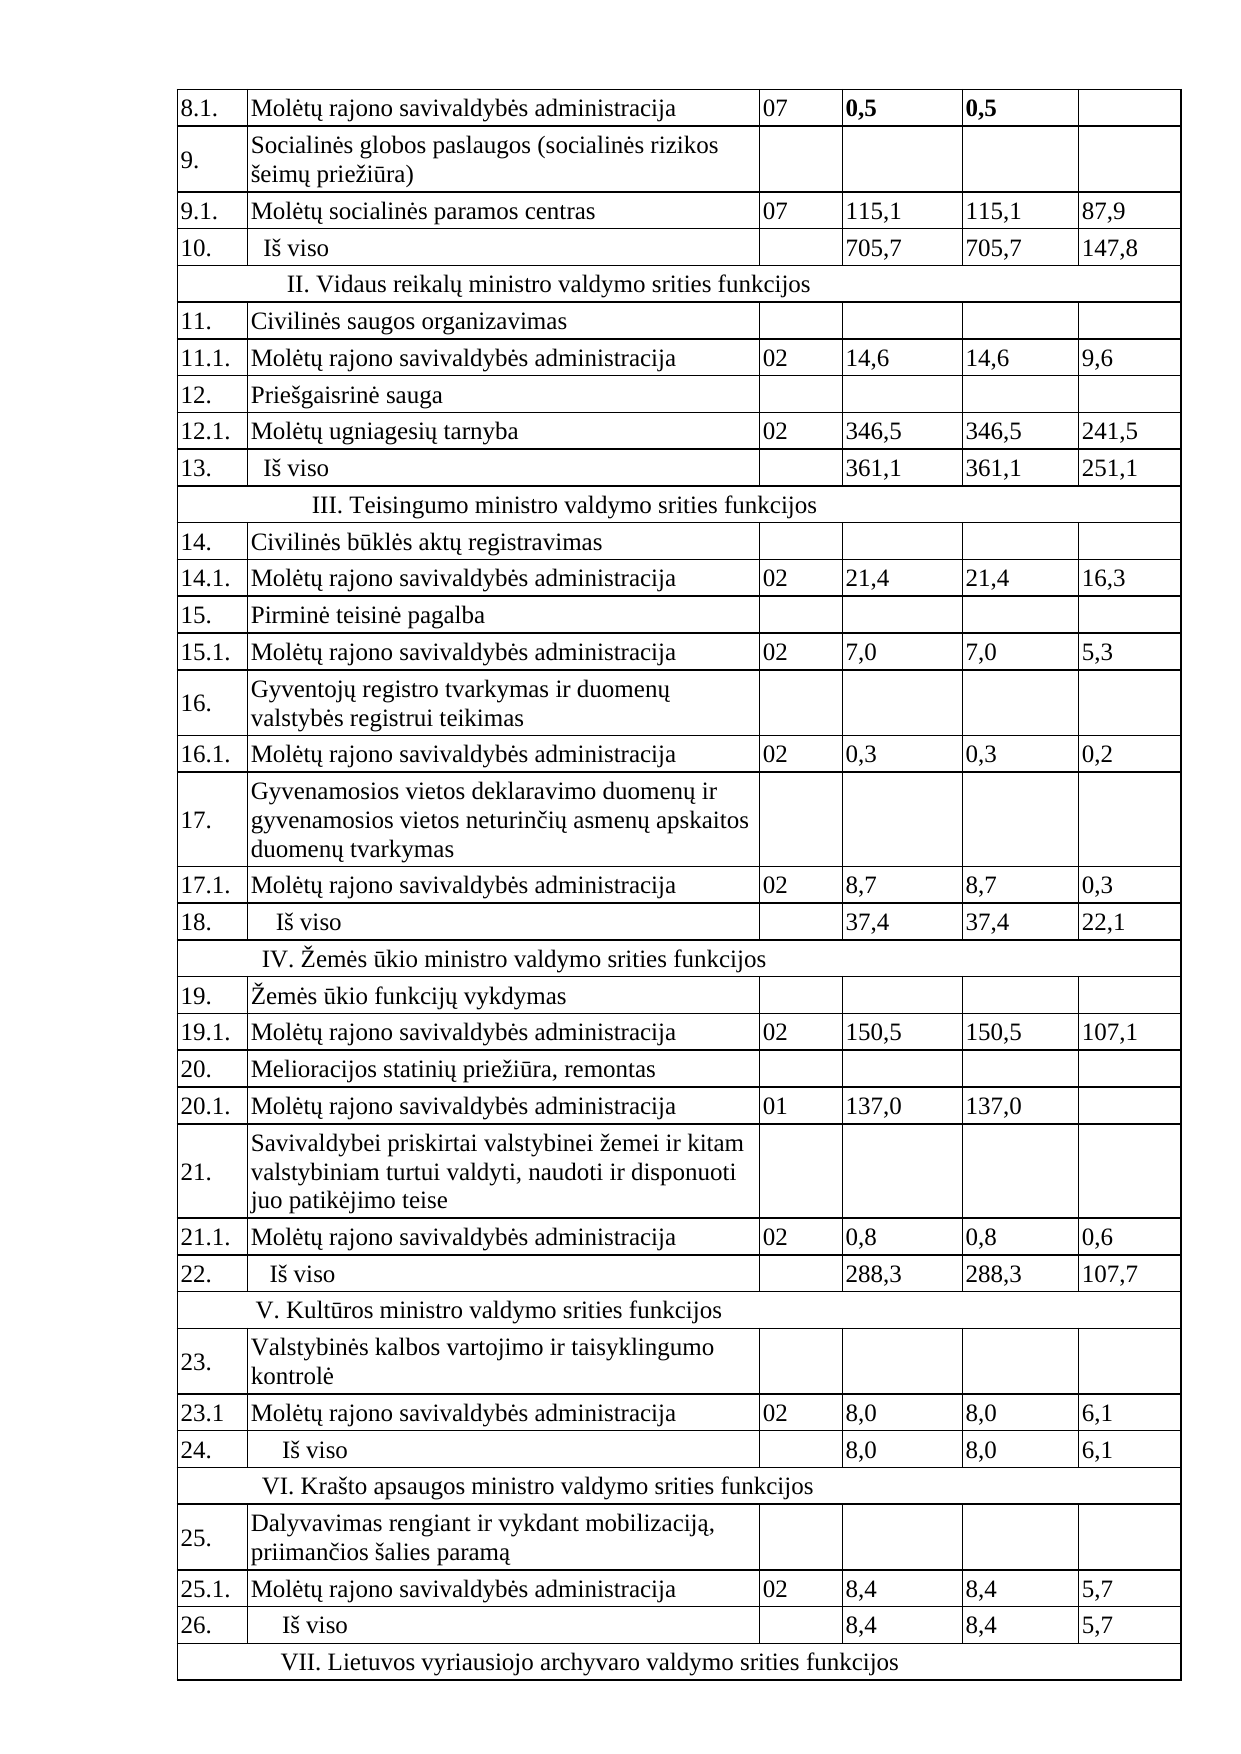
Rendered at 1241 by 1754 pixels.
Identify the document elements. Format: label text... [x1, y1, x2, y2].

table_cell 18. [178, 904, 247, 939]
table_cell 9.1. [178, 193, 247, 228]
table_cell 8,0 [963, 1431, 1078, 1467]
table_cell Molėtų rajono savivaldybės administracija [248, 1014, 759, 1049]
table_cell 115,1 [963, 193, 1078, 228]
table_cell [843, 303, 962, 338]
table_cell 7,0 [963, 634, 1078, 669]
table_cell 288,3 [843, 1256, 962, 1291]
table_cell [843, 773, 962, 866]
table_cell [760, 376, 842, 412]
table_cell [1079, 90, 1180, 125]
table_cell 361,1 [843, 450, 962, 485]
table_cell 17. [178, 773, 247, 866]
table_cell [760, 303, 842, 338]
table_cell [1079, 1505, 1180, 1569]
table_cell [1079, 671, 1180, 734]
table_cell 0,6 [1079, 1219, 1180, 1254]
table_cell [760, 1051, 842, 1086]
table_cell [1079, 1125, 1180, 1217]
table_cell 10. [178, 229, 247, 264]
table_cell [843, 1051, 962, 1086]
table_cell [963, 523, 1078, 559]
table_cell [760, 1431, 842, 1467]
table_cell 22. [178, 1256, 247, 1291]
table_cell 01 [760, 1088, 842, 1123]
table_cell 25. [178, 1505, 247, 1569]
table_cell 5,7 [1079, 1607, 1180, 1642]
table_cell Molėtų rajono savivaldybės administracija [248, 560, 759, 595]
table_cell 8,4 [843, 1607, 962, 1642]
table_cell 346,5 [843, 413, 962, 448]
table_cell 8,4 [963, 1571, 1078, 1606]
table_cell 02 [760, 1219, 842, 1254]
table_cell 8,0 [843, 1395, 962, 1430]
table_cell [760, 523, 842, 559]
table_cell 8.1. [178, 90, 247, 125]
table_cell 37,4 [843, 904, 962, 939]
table_cell Iš viso [248, 904, 759, 939]
table_cell [963, 127, 1078, 191]
table_cell 361,1 [963, 450, 1078, 485]
table_cell 02 [760, 1014, 842, 1049]
table_cell Molėtų rajono savivaldybės administracija [248, 1395, 759, 1430]
table_cell 16. [178, 671, 247, 734]
table_cell Molėtų rajono savivaldybės administracija [248, 867, 759, 902]
table_cell Gyvenamosios vietos deklaravimo duomenų ir gyvenamosios vietos neturinčių asmenų apskaitos duomenų tvarkymas [248, 773, 759, 866]
table_cell 25.1. [178, 1571, 247, 1606]
table_cell Priešgaisrinė sauga [248, 376, 759, 412]
table_cell 0,3 [1079, 867, 1180, 902]
table_cell 8,7 [843, 867, 962, 902]
table_cell [760, 597, 842, 632]
table_cell 02 [760, 1571, 842, 1606]
table_cell [760, 977, 842, 1013]
table_cell [760, 229, 842, 264]
table_cell 705,7 [963, 229, 1078, 264]
table_cell [843, 597, 962, 632]
table_cell [843, 977, 962, 1013]
table_cell Iš viso [248, 229, 759, 264]
table_cell 21. [178, 1125, 247, 1217]
table_cell 12.1. [178, 413, 247, 448]
table_cell Iš viso [248, 1256, 759, 1291]
table_cell 11. [178, 303, 247, 338]
table_cell 7,0 [843, 634, 962, 669]
table_cell Civilinės būklės aktų registravimas [248, 523, 759, 559]
table_cell IV. Žemės ūkio ministro valdymo srities funkcijos [178, 941, 1180, 976]
table_cell [963, 1051, 1078, 1086]
table_cell Civilinės saugos organizavimas [248, 303, 759, 338]
table_cell [760, 450, 842, 485]
table_cell [1079, 597, 1180, 632]
table_cell [1079, 977, 1180, 1013]
table_cell 02 [760, 340, 842, 375]
table_cell [843, 376, 962, 412]
table_cell 20.1. [178, 1088, 247, 1123]
table_cell [843, 127, 962, 191]
table_cell VI. Krašto apsaugos ministro valdymo srities funkcijos [178, 1468, 1180, 1503]
table_cell 24. [178, 1431, 247, 1467]
table_cell II. Vidaus reikalų ministro valdymo srities funkcijos [178, 266, 1180, 301]
table_cell 8,4 [963, 1607, 1078, 1642]
table_cell [760, 904, 842, 939]
table_cell Molėtų ugniagesių tarnyba [248, 413, 759, 448]
table_cell [760, 1607, 842, 1642]
table_cell 0,5 [963, 90, 1078, 125]
table_cell 07 [760, 90, 842, 125]
table_cell 150,5 [963, 1014, 1078, 1049]
table_cell [1079, 1051, 1180, 1086]
table_cell Molėtų rajono savivaldybės administracija [248, 1219, 759, 1254]
table_cell 5,3 [1079, 634, 1180, 669]
table_cell [843, 671, 962, 734]
table_cell Gyventojų registro tvarkymas ir duomenų valstybės registrui teikimas [248, 671, 759, 734]
table_cell Molėtų rajono savivaldybės administracija [248, 340, 759, 375]
table_cell 115,1 [843, 193, 962, 228]
table_cell Molėtų rajono savivaldybės administracija [248, 1088, 759, 1123]
table_cell 02 [760, 560, 842, 595]
table_cell [760, 671, 842, 734]
table_cell [843, 1329, 962, 1393]
table_cell 0,3 [963, 736, 1078, 771]
table_cell 107,1 [1079, 1014, 1180, 1049]
table_cell [760, 1329, 842, 1393]
table_cell 02 [760, 1395, 842, 1430]
table_cell 147,8 [1079, 229, 1180, 264]
table_cell 17.1. [178, 867, 247, 902]
table_cell 137,0 [843, 1088, 962, 1123]
table_cell III. Teisingumo ministro valdymo srities funkcijos [178, 487, 1180, 522]
table_cell [1079, 523, 1180, 559]
table_cell [1079, 127, 1180, 191]
table_cell Iš viso [248, 1431, 759, 1467]
table_cell [760, 773, 842, 866]
table_cell 11.1. [178, 340, 247, 375]
table_cell 150,5 [843, 1014, 962, 1049]
table_cell 6,1 [1079, 1431, 1180, 1467]
table_cell [963, 597, 1078, 632]
table_cell [963, 1125, 1078, 1217]
table_cell 14.1. [178, 560, 247, 595]
table_cell 241,5 [1079, 413, 1180, 448]
table_cell 12. [178, 376, 247, 412]
table_cell Dalyvavimas rengiant ir vykdant mobilizaciją, priimančios šalies paramą [248, 1505, 759, 1569]
table_cell Žemės ūkio funkcijų vykdymas [248, 977, 759, 1013]
table_cell 21,4 [963, 560, 1078, 595]
table_cell 288,3 [963, 1256, 1078, 1291]
table_cell Valstybinės kalbos vartojimo ir taisyklingumo kontrolė [248, 1329, 759, 1393]
table_cell Molėtų rajono savivaldybės administracija [248, 736, 759, 771]
table_cell 07 [760, 193, 842, 228]
table_cell VII. Lietuvos vyriausiojo archyvaro valdymo srities funkcijos [178, 1644, 1180, 1679]
table_cell Molėtų rajono savivaldybės administracija [248, 634, 759, 669]
table_cell 9,6 [1079, 340, 1180, 375]
table_cell [760, 127, 842, 191]
table_cell 107,7 [1079, 1256, 1180, 1291]
table_cell 16,3 [1079, 560, 1180, 595]
table_cell [1079, 1088, 1180, 1123]
table_cell [843, 1125, 962, 1217]
table_cell 02 [760, 736, 842, 771]
table_cell 6,1 [1079, 1395, 1180, 1430]
table_cell [963, 671, 1078, 734]
table_cell 0,8 [843, 1219, 962, 1254]
table_cell 02 [760, 634, 842, 669]
table_cell 26. [178, 1607, 247, 1642]
table_cell [963, 1329, 1078, 1393]
table_cell Pirminė teisinė pagalba [248, 597, 759, 632]
table_cell 14,6 [843, 340, 962, 375]
table_cell 8,0 [843, 1431, 962, 1467]
table_cell [1079, 303, 1180, 338]
table_cell 15. [178, 597, 247, 632]
table_cell 21,4 [843, 560, 962, 595]
table_cell Melioracijos statinių priežiūra, remontas [248, 1051, 759, 1086]
table_cell 87,9 [1079, 193, 1180, 228]
table_cell 37,4 [963, 904, 1078, 939]
table_cell 705,7 [843, 229, 962, 264]
table_cell 02 [760, 413, 842, 448]
table_cell [963, 303, 1078, 338]
table_cell 5,7 [1079, 1571, 1180, 1606]
table_cell Molėtų rajono savivaldybės administracija [248, 1571, 759, 1606]
table_cell Socialinės globos paslaugos (socialinės rizikos šeimų priežiūra) [248, 127, 759, 191]
table_cell [963, 376, 1078, 412]
table_cell 14. [178, 523, 247, 559]
table_cell 19. [178, 977, 247, 1013]
table_cell [1079, 773, 1180, 866]
table_cell Savivaldybei priskirtai valstybinei žemei ir kitam valstybiniam turtui valdyti, naudoti ir disponuoti juo patikėjimo teise [248, 1125, 759, 1217]
table_cell [1079, 1329, 1180, 1393]
table_cell 8,7 [963, 867, 1078, 902]
table_cell 14,6 [963, 340, 1078, 375]
table_cell 0,2 [1079, 736, 1180, 771]
table_cell [1079, 376, 1180, 412]
table_cell 20. [178, 1051, 247, 1086]
table_cell 02 [760, 867, 842, 902]
table_cell 23. [178, 1329, 247, 1393]
table_cell [963, 773, 1078, 866]
table_cell Iš viso [248, 1607, 759, 1642]
table_cell 22,1 [1079, 904, 1180, 939]
table_cell [963, 977, 1078, 1013]
table_cell Molėtų rajono savivaldybės administracija [248, 90, 759, 125]
table_cell 21.1. [178, 1219, 247, 1254]
table_cell [843, 1505, 962, 1569]
table_cell 137,0 [963, 1088, 1078, 1123]
table_cell 13. [178, 450, 247, 485]
table_cell 9. [178, 127, 247, 191]
table_cell 16.1. [178, 736, 247, 771]
table_cell Molėtų socialinės paramos centras [248, 193, 759, 228]
table_cell 8,0 [963, 1395, 1078, 1430]
table_cell [963, 1505, 1078, 1569]
table_cell [760, 1256, 842, 1291]
table_cell 0,8 [963, 1219, 1078, 1254]
table_cell 19.1. [178, 1014, 247, 1049]
table_cell V. Kultūros ministro valdymo srities funkcijos [178, 1292, 1180, 1327]
table_cell [760, 1505, 842, 1569]
table_cell 0,5 [843, 90, 962, 125]
table_cell 251,1 [1079, 450, 1180, 485]
table_cell 0,3 [843, 736, 962, 771]
table_cell 15.1. [178, 634, 247, 669]
table_cell [843, 523, 962, 559]
table_cell [760, 1125, 842, 1217]
table_cell Iš viso [248, 450, 759, 485]
table_cell 346,5 [963, 413, 1078, 448]
table_cell 8,4 [843, 1571, 962, 1606]
table_cell 23.1 [178, 1395, 247, 1430]
